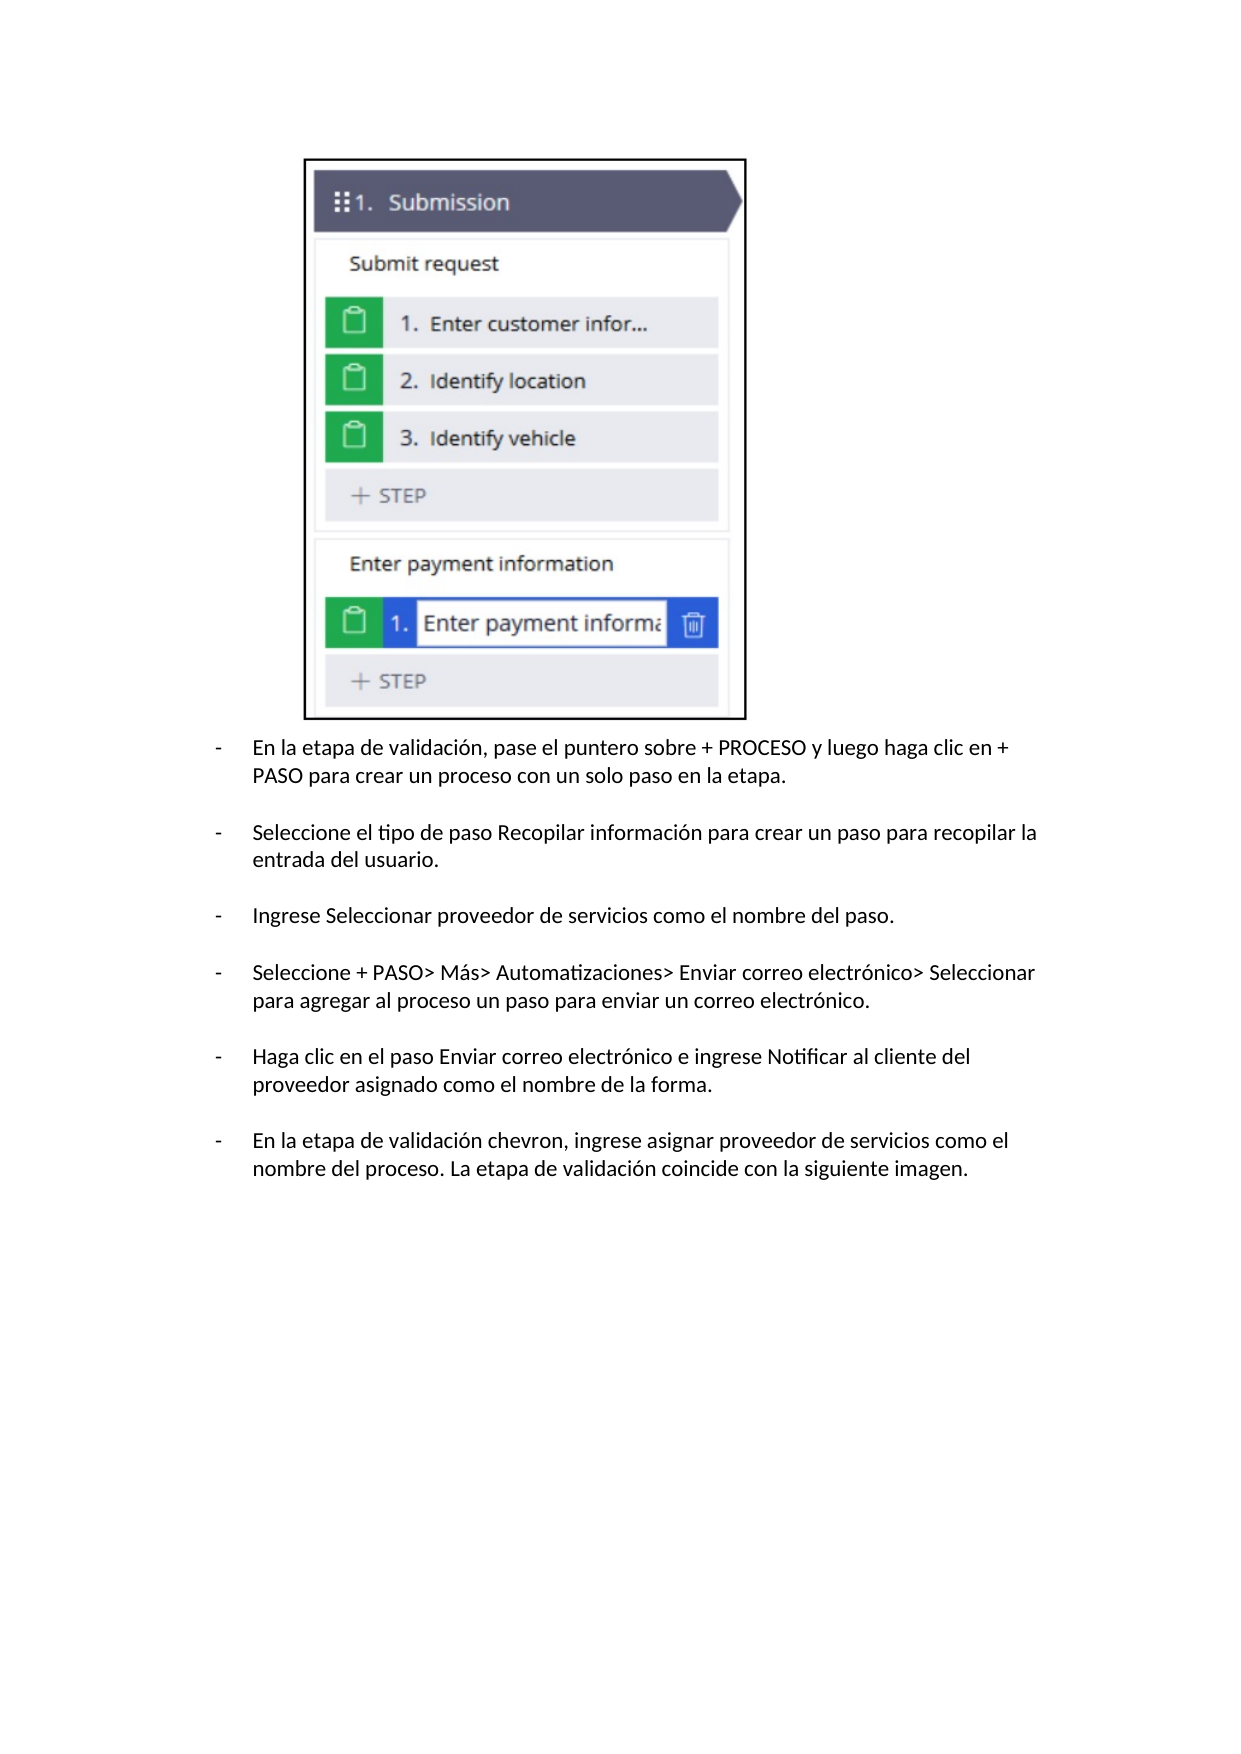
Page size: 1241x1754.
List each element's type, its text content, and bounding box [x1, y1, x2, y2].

list Ingrese Seleccionar proveedor de servicios como el nombre del paso. [215, 902, 1063, 930]
list Haga clic en el paso Enviar correo electrónico e ingrese Notificar al cliente del proveedor asignado como el nombre de la forma. [215, 1042, 1063, 1098]
list Seleccione el tipo de paso Recopilar información para crear un paso para recopilar la entrada del usuario. [215, 818, 1063, 874]
list Seleccione + PASO> Más> Automatizaciones> Enviar correo electrónico> Seleccionar para agregar al proceso un paso para enviar un correo electrónico. [215, 958, 1063, 1014]
list En la etapa de validación, pase el puntero sobre + PROCESO y luego haga clic en + PASO para crear un proceso con un solo paso en la etapa. [215, 733, 1063, 789]
picture [252, 147, 1138, 734]
list En la etapa de validación chevron, ingrese asignar proveedor de servicios como el nombre del proceso. La etapa de validación coincide con la siguiente imagen. [215, 1126, 1063, 1182]
